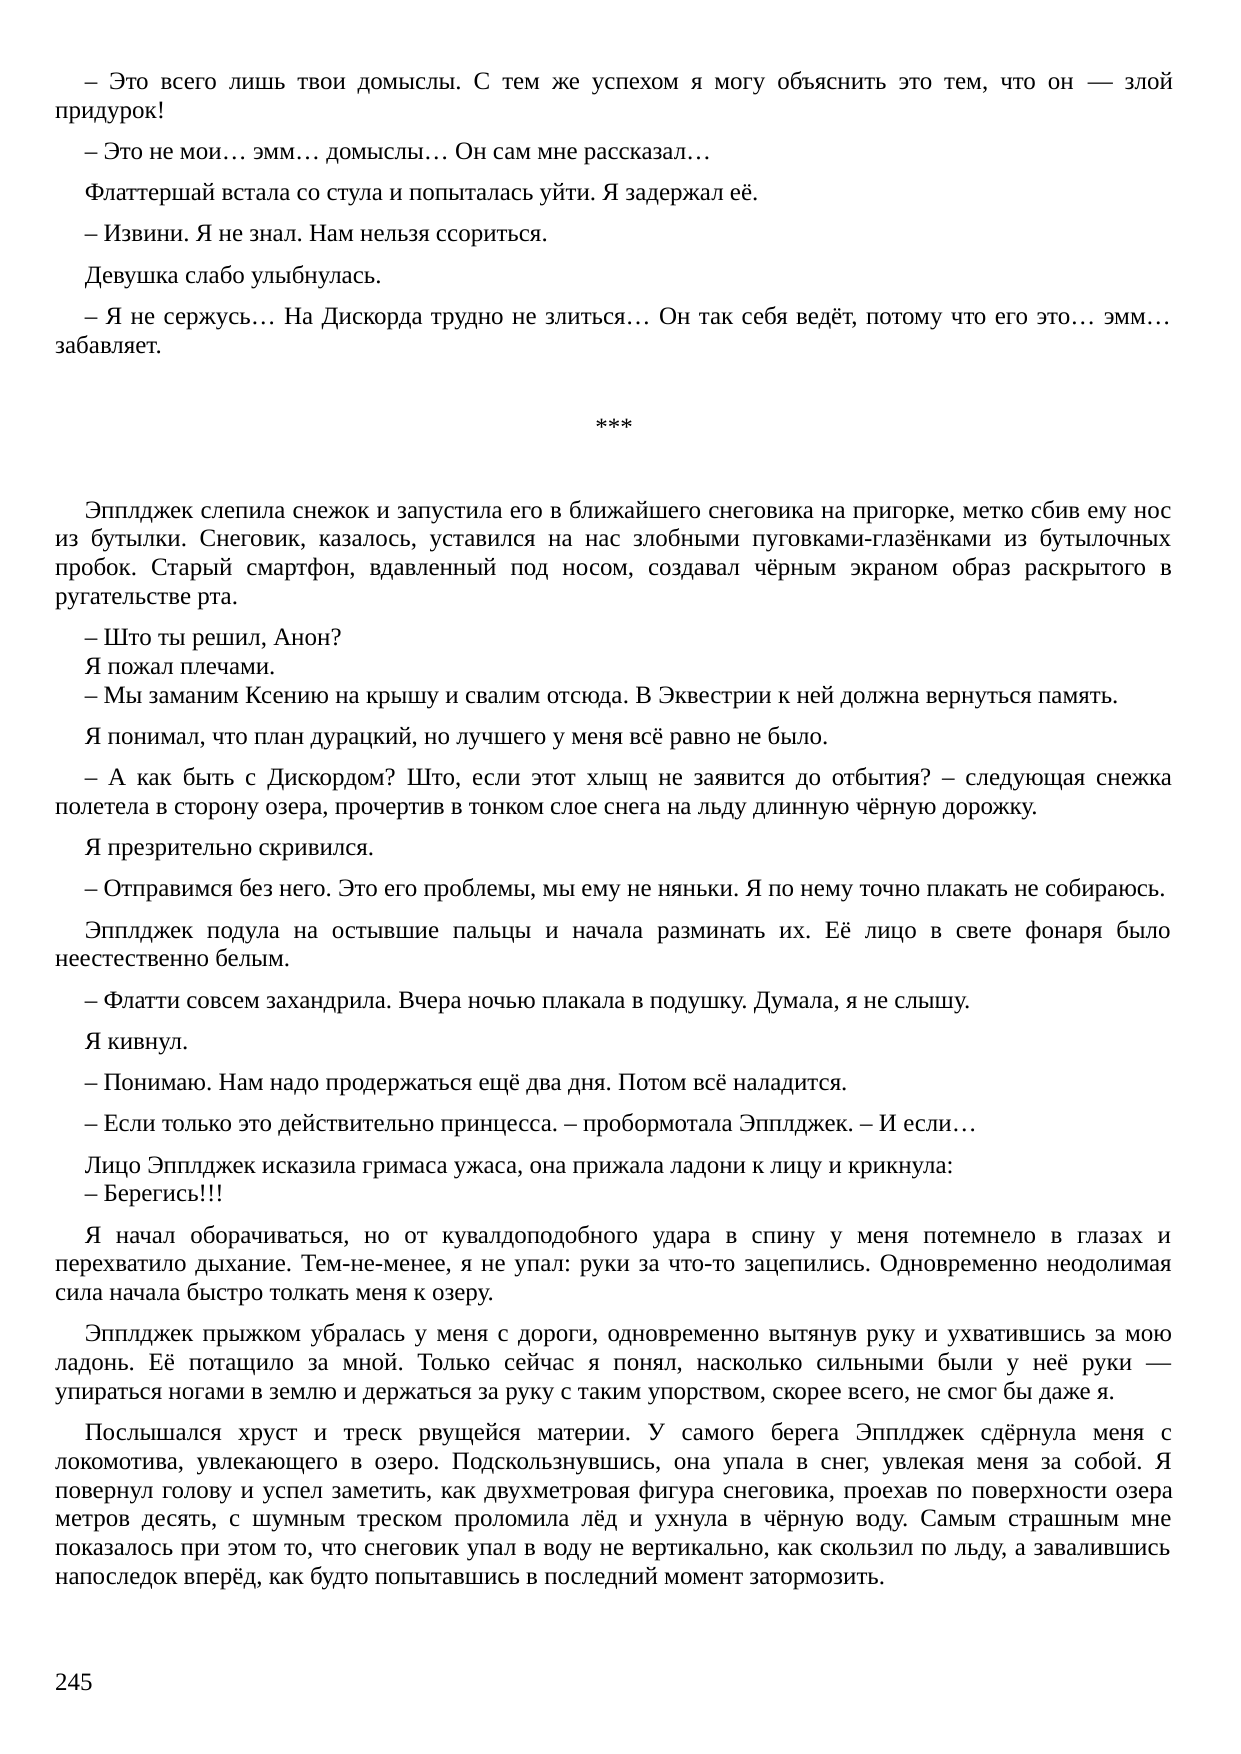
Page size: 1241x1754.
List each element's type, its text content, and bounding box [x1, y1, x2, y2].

text – Это всего лишь твои домыслы. С тем же успехом я могу объяснить это тем, что он — злой придурок! [55, 66, 1173, 123]
text – Берегись!!! [55, 1178, 1173, 1207]
text – Што ты решил, Анон? [55, 622, 1173, 651]
text – Если только это действительно принцесса. – пробормотала Эпплджек. – И если… [55, 1108, 1173, 1137]
text – Флатти совсем захандрила. Вчера ночью плакала в подушку. Думала, я не слышу. [55, 985, 1173, 1013]
text Я понимал, что план дурацкий, но лучшего у меня всё равно не было. [55, 721, 1173, 750]
text – Это не мои… эмм… домыслы… Он сам мне рассказал… [55, 136, 1173, 165]
text Я начал оборачиваться, но от кувалдоподобного удара в спину у меня потемнело в глазах и перехватило дыхание. Тем-не-менее, я не упал: руки за что-то зацепились. Одновременно неодолимая сила начала быстро толкать меня к озеру. [55, 1220, 1173, 1306]
text – Понимаю. Нам надо продержаться ещё два дня. Потом всё наладится. [55, 1067, 1173, 1096]
text – А как быть с Дискордом? Што, если этот хлыщ не заявится до отбытия? – следующая снежка полетела в сторону озера, прочертив в тонком слое снега на льду длинную чёрную дорожку. [55, 762, 1173, 820]
text Я пожал плечами. [55, 651, 1173, 680]
text Я презрительно скривился. [55, 832, 1173, 861]
text – Извини. Я не знал. Нам нельзя ссориться. [55, 218, 1173, 247]
text Девушка слабо улыбнулась. [55, 260, 1173, 288]
text – Я не сержусь… На Дискорда трудно не злиться… Он так себя ведёт, потому что его это… эмм… забавляет. [55, 301, 1173, 358]
text Эпплджек прыжком убралась у меня с дороги, одновременно вытянув руку и ухватившись за мою ладонь. Её потащило за мной. Только сейчас я понял, насколько сильными были у неё руки — упираться ногами в землю и держаться за руку с таким упорством, скорее всего, не смог бы даже я. [55, 1318, 1173, 1405]
text Послышался хруст и треск рвущейся материи. У самого берега Эпплджек сдёрнула меня с локомотива, увлекающего в озеро. Подскользнувшись, она упала в снег, увлекая меня за собой. Я повернул голову и успел заметить, как двухметровая фигура снеговика, проехав по поверхности озера метров десять, с шумным треском проломила лёд и ухнула в чёрную воду. Самым страшным мне показалось при этом то, что снеговик упал в воду не вертикально, как скользил по льду, а завалившись напоследок вперёд, как будто попытавшись в последний момент затормозить. [55, 1417, 1173, 1590]
text Лицо Эпплджек исказила гримаса ужаса, она прижала ладони к лицу и крикнула: [55, 1150, 1173, 1178]
text Эпплджек слепила снежок и запустила его в ближайшего снеговика на пригорке, метко сбив ему нос из бутылки. Снеговик, казалось, уставился на нас злобными пуговками-глазёнками из бутылочных пробок. Старый смартфон, вдавленный под носом, создавал чёрным экраном образ раскрытого в ругательстве рта. [55, 495, 1173, 610]
text Флаттершай встала со стула и попыталась уйти. Я задержал её. [55, 177, 1173, 206]
text – Мы заманим Ксению на крышу и свалим отсюда. В Эквестрии к ней должна вернуться память. [55, 680, 1173, 708]
text – Отправимся без него. Это его проблемы, мы ему не няньки. Я по нему точно плакать не собираюсь. [55, 873, 1173, 902]
text Я кивнул. [55, 1026, 1173, 1055]
text Эпплджек подула на остывшие пальцы и начала разминать их. Её лицо в свете фонаря было неестественно белым. [55, 915, 1173, 972]
text *** [55, 412, 1173, 441]
